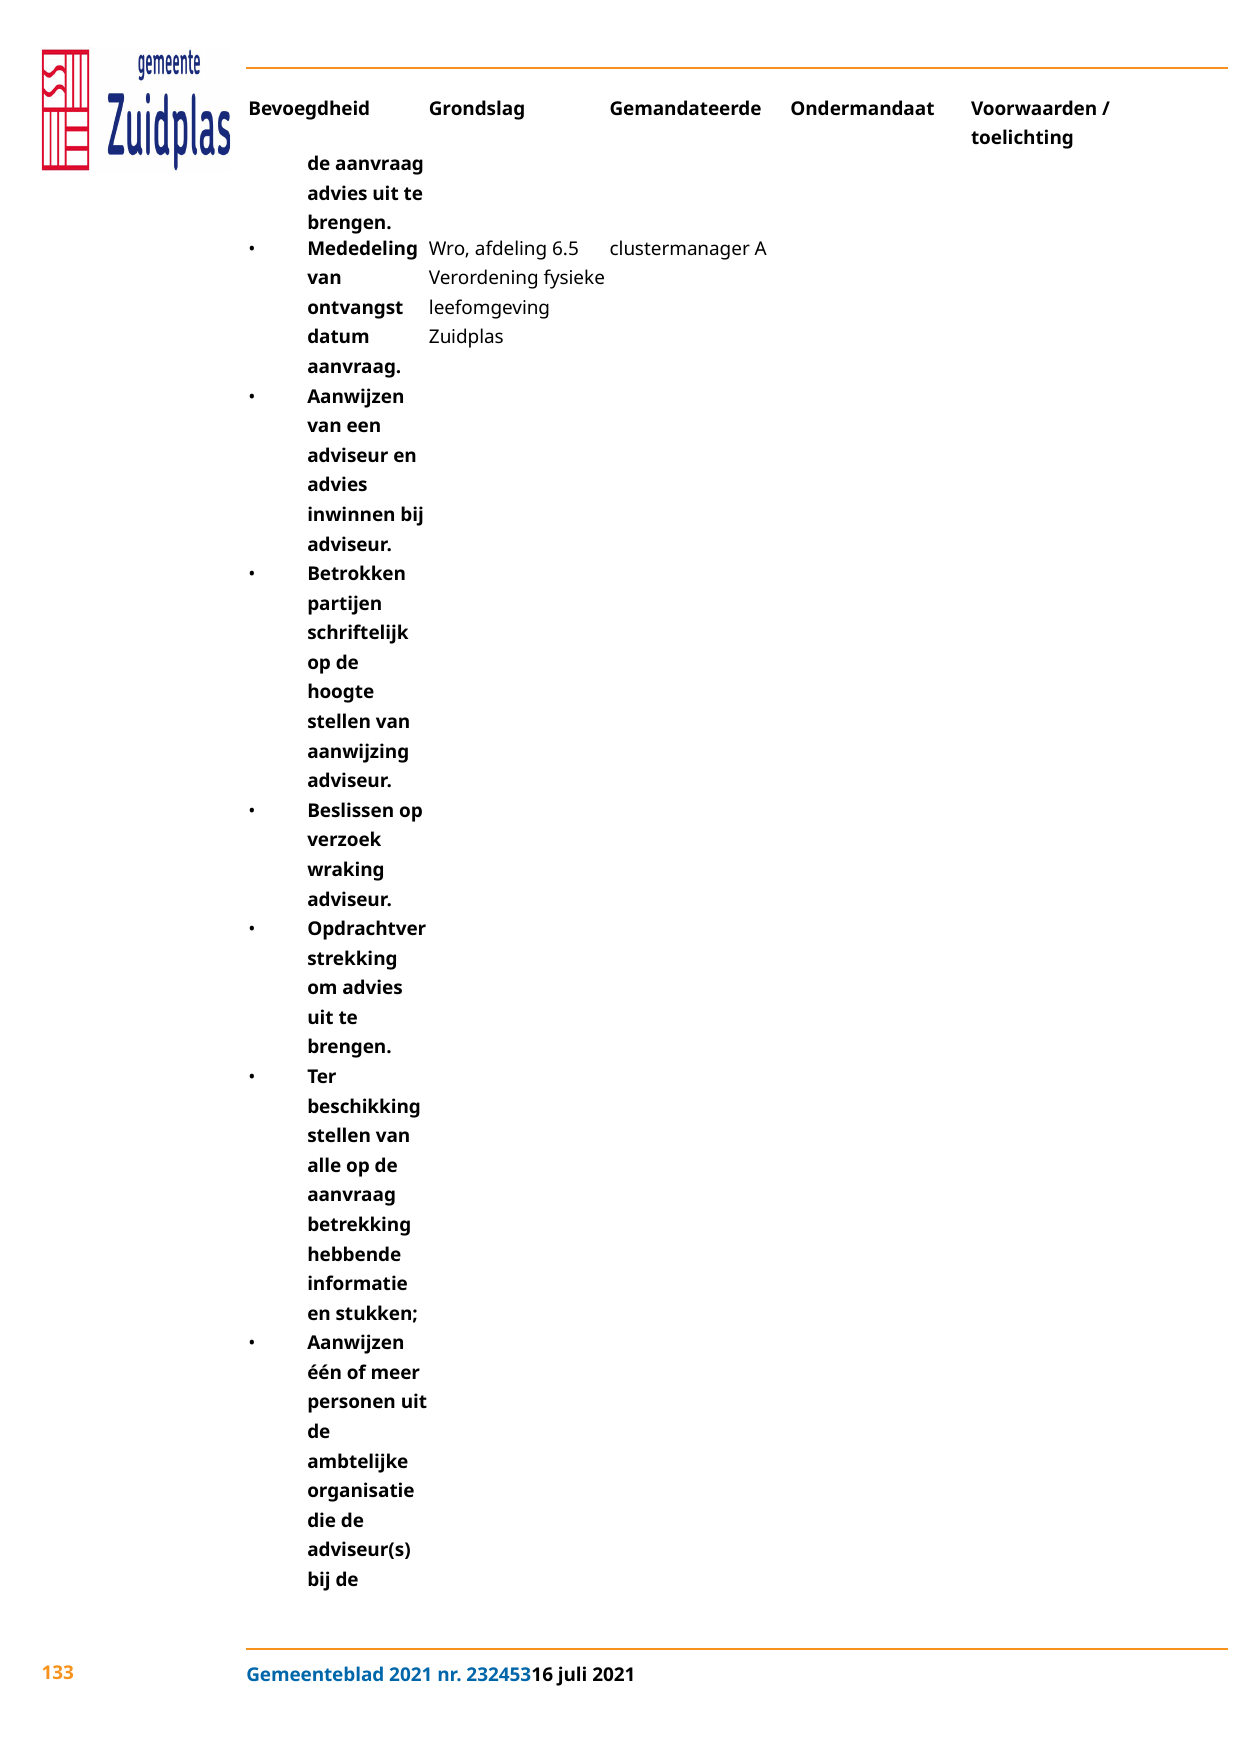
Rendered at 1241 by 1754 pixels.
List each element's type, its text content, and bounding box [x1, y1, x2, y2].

picture [41, 47, 231, 172]
table_cell [971, 150, 1152, 235]
table_header Bevoegdheid [248, 95, 429, 150]
table_cell de aanvraag advies uit te brengen. [248, 150, 429, 235]
table_cell [609, 150, 790, 235]
table_cell Mededeling van ontvangst datum aanvraag. Aanwijzen van een adviseur en advies inwinnen bij adviseur. Betrokken partijen schriftelijk op de hoogte stellen van aanwijzing adviseur. Beslissen op verzoek wraking adviseur. Opdrachtverstrekking om advies uit te brengen. Ter beschikking stellen van alle op de aanvraag betrekking hebbende informatie en stukken; Aanwijzen één of meer personen uit de ambtelijke organisatie die de adviseur(s) bij de [248, 235, 429, 1592]
table_header Gemandateerde [609, 95, 790, 150]
table_cell clustermanager A [609, 235, 790, 1592]
table_cell Wro, afdeling 6.5 Verordening fysieke leefomgeving Zuidplas [429, 235, 609, 1592]
table_header Voorwaarden / toelichting [971, 95, 1152, 150]
table_cell [429, 150, 609, 235]
table_cell [971, 235, 1152, 1592]
table_header Ondermandaat [790, 95, 971, 150]
table_cell [790, 235, 971, 1592]
table_cell [790, 150, 971, 235]
table_header Grondslag [429, 95, 609, 150]
